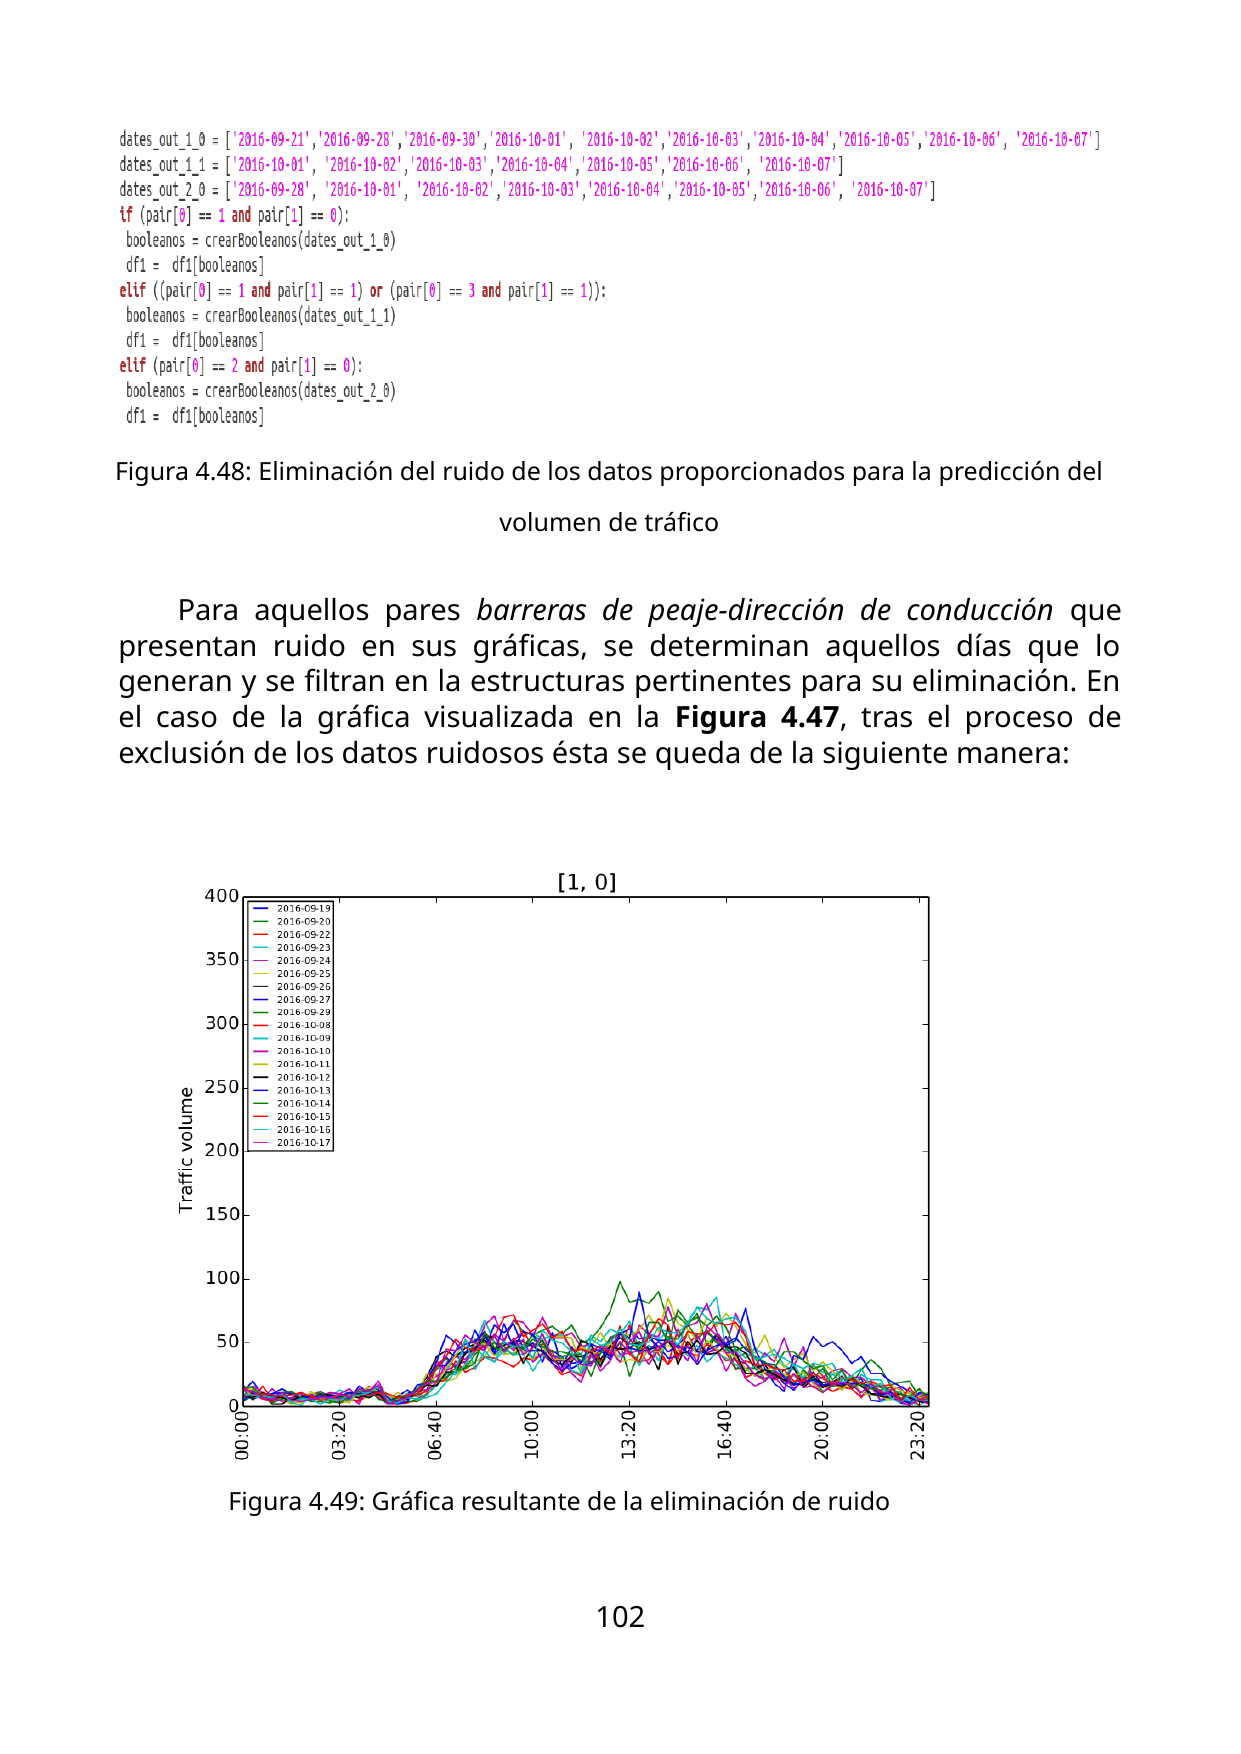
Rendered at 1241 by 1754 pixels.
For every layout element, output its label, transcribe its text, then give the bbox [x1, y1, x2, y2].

picture [107, 116, 1112, 437]
picture [162, 858, 956, 1467]
text Para aquellos pares barreras de peaje-dirección de conducción que presentan ruido en sus gráficas, se determinan aquellos días que lo generan y se filtran en la estructuras pertinentes para su eliminación. En el caso de la gráfica visualizada en la Figura 4.47, tras el proceso de exclusión de los datos ruidosos ésta se queda de la siguiente manera: [118, 589, 1122, 772]
text Figura 4.49: Gráfica resultante de la eliminación de ruido [162, 1467, 956, 1518]
text Figura 4.48: Eliminación del ruido de los datos proporcionados para la predicción del volumen de tráfico [73, 437, 1145, 539]
